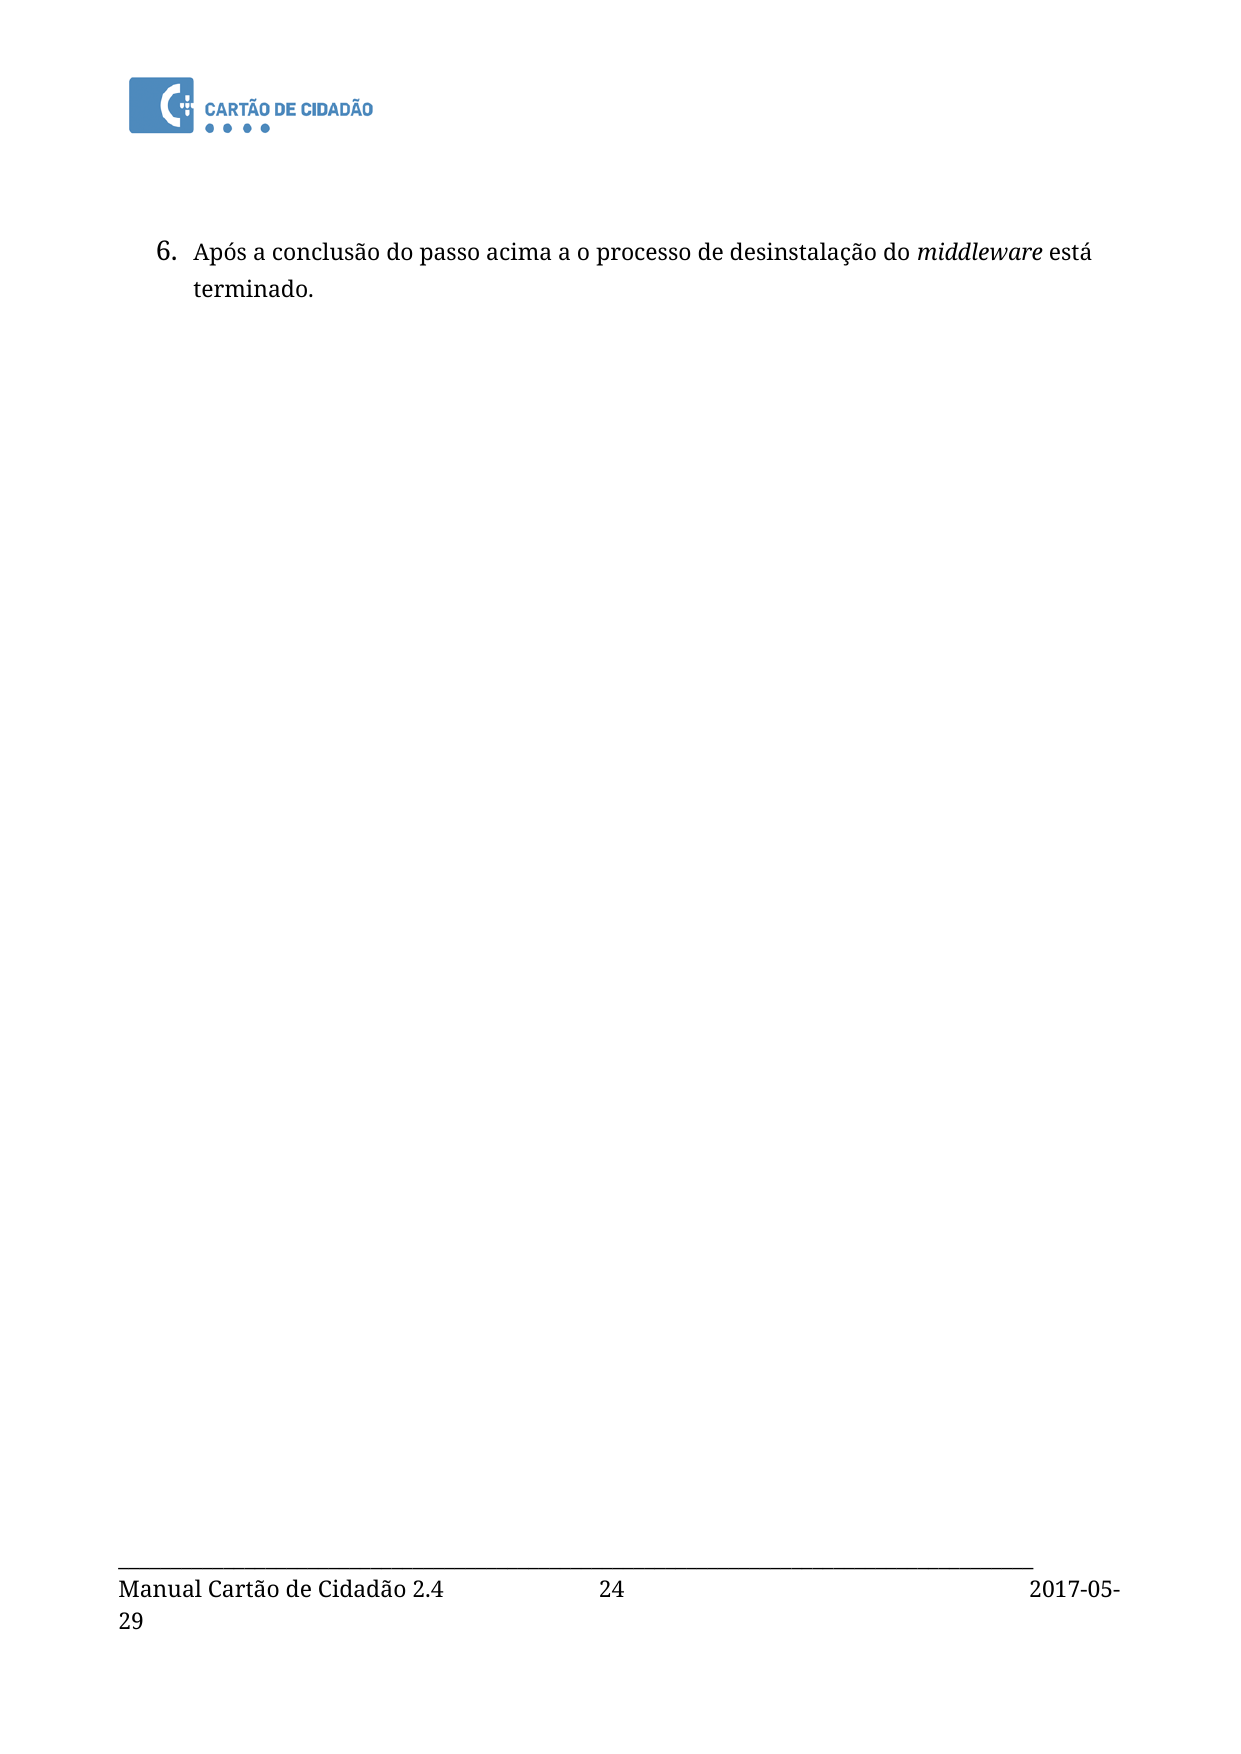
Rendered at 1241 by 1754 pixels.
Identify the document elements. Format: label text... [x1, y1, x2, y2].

picture [126, 71, 419, 141]
list Após a conclusão do passo acima a o processo de desinstalação do middleware está terminado. [156, 232, 1122, 305]
